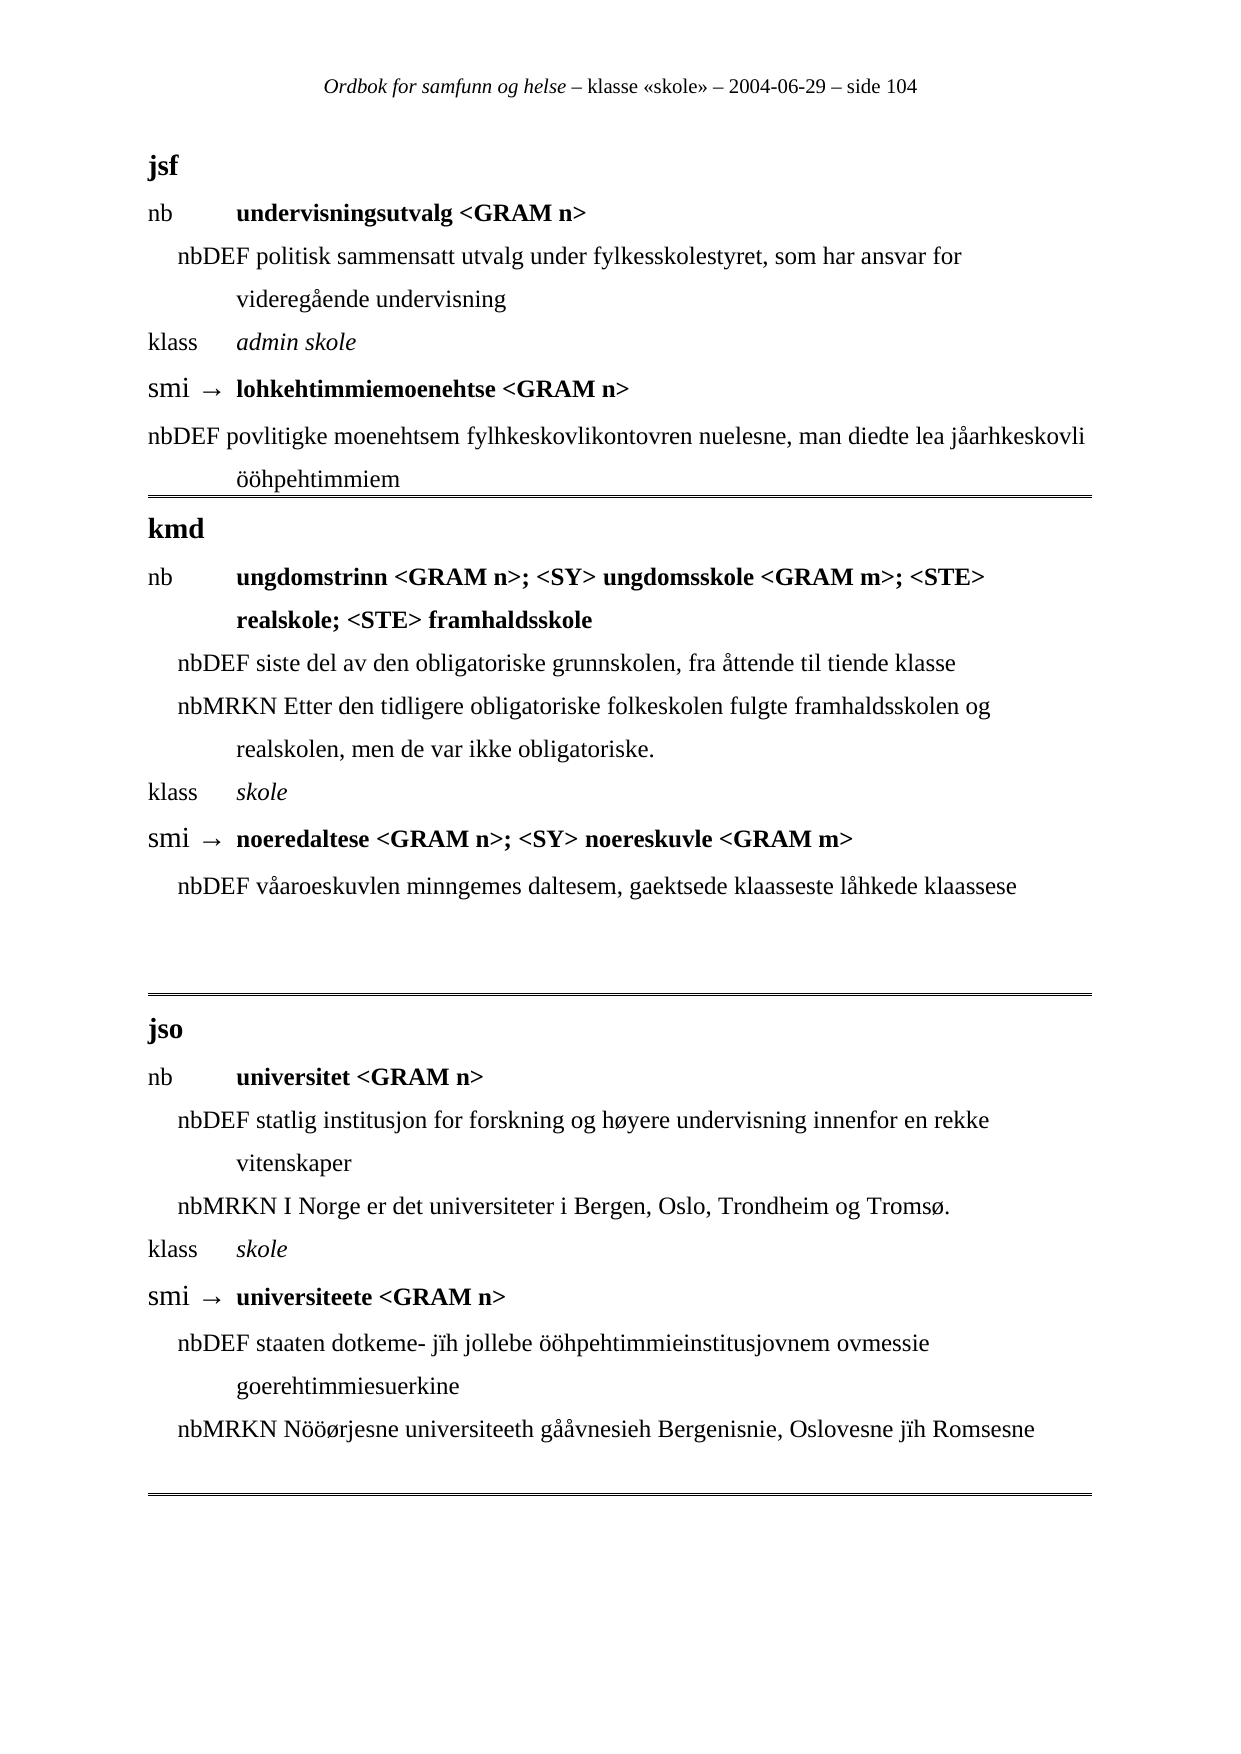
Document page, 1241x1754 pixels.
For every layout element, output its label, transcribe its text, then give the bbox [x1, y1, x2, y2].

text smi → universiteete <GRAM n> [148, 1278, 1092, 1311]
text nbMRKN Etter den tidligere obligatoriske folkeskolen fulgte framhaldsskolen og realskolen, men de var ikke obligatoriske. [177, 691, 1092, 763]
text nbDEF siste del av den obligatoriske grunnskolen, fra åttende til tiende klasse [177, 648, 1092, 677]
text nb ungdomstrinn <GRAM n>; <SY> ungdomsskole <GRAM m>; <STE> realskole; <STE> framhaldsskole [148, 562, 1092, 633]
text nbDEF våaroeskuvlen minngemes daltesem, gaektsede klaasseste låhkede klaassese [177, 871, 1092, 899]
text nbDEF staaten dotkeme- jïh jollebe ööhpehtimmieinstitusjovnem ovmessie goerehtimmiesuerkine [177, 1328, 1092, 1400]
text nbMRKN Nööørjesne universiteeth gååvnesieh Bergenisnie, Oslovesne jïh Romsesne [177, 1414, 1092, 1443]
text nbDEF statlig institusjon for forskning og høyere undervisning innenfor en rekke vitenskaper [177, 1105, 1092, 1177]
text nbDEF politisk sammensatt utvalg under fylkesskolestyret, som har ansvar for videregående undervisning [177, 241, 1092, 313]
text nbMRKN I Norge er det universiteter i Bergen, Oslo, Trondheim og Tromsø. [177, 1191, 1092, 1220]
text smi → noeredaltese <GRAM n>; <SY> noereskuvle <GRAM m> [148, 820, 1092, 854]
text klass admin skole [148, 327, 1092, 356]
text jso [148, 1012, 1092, 1045]
text klass skole [148, 1234, 1092, 1263]
text jsf [148, 148, 1092, 181]
text nb undervisningsutvalg <GRAM n> [148, 198, 1092, 227]
text smi → lohkehtimmiemoenehtse <GRAM n> [148, 370, 1092, 404]
text kmd [148, 511, 1092, 545]
text klass skole [148, 777, 1092, 806]
text nb universitet <GRAM n> [148, 1062, 1092, 1091]
text nbDEF povlitigke moenehtsem fylhkeskovlikontovren nuelesne, man diedte lea jåarhkeskovli ööhpehtimmiem [148, 421, 1092, 495]
